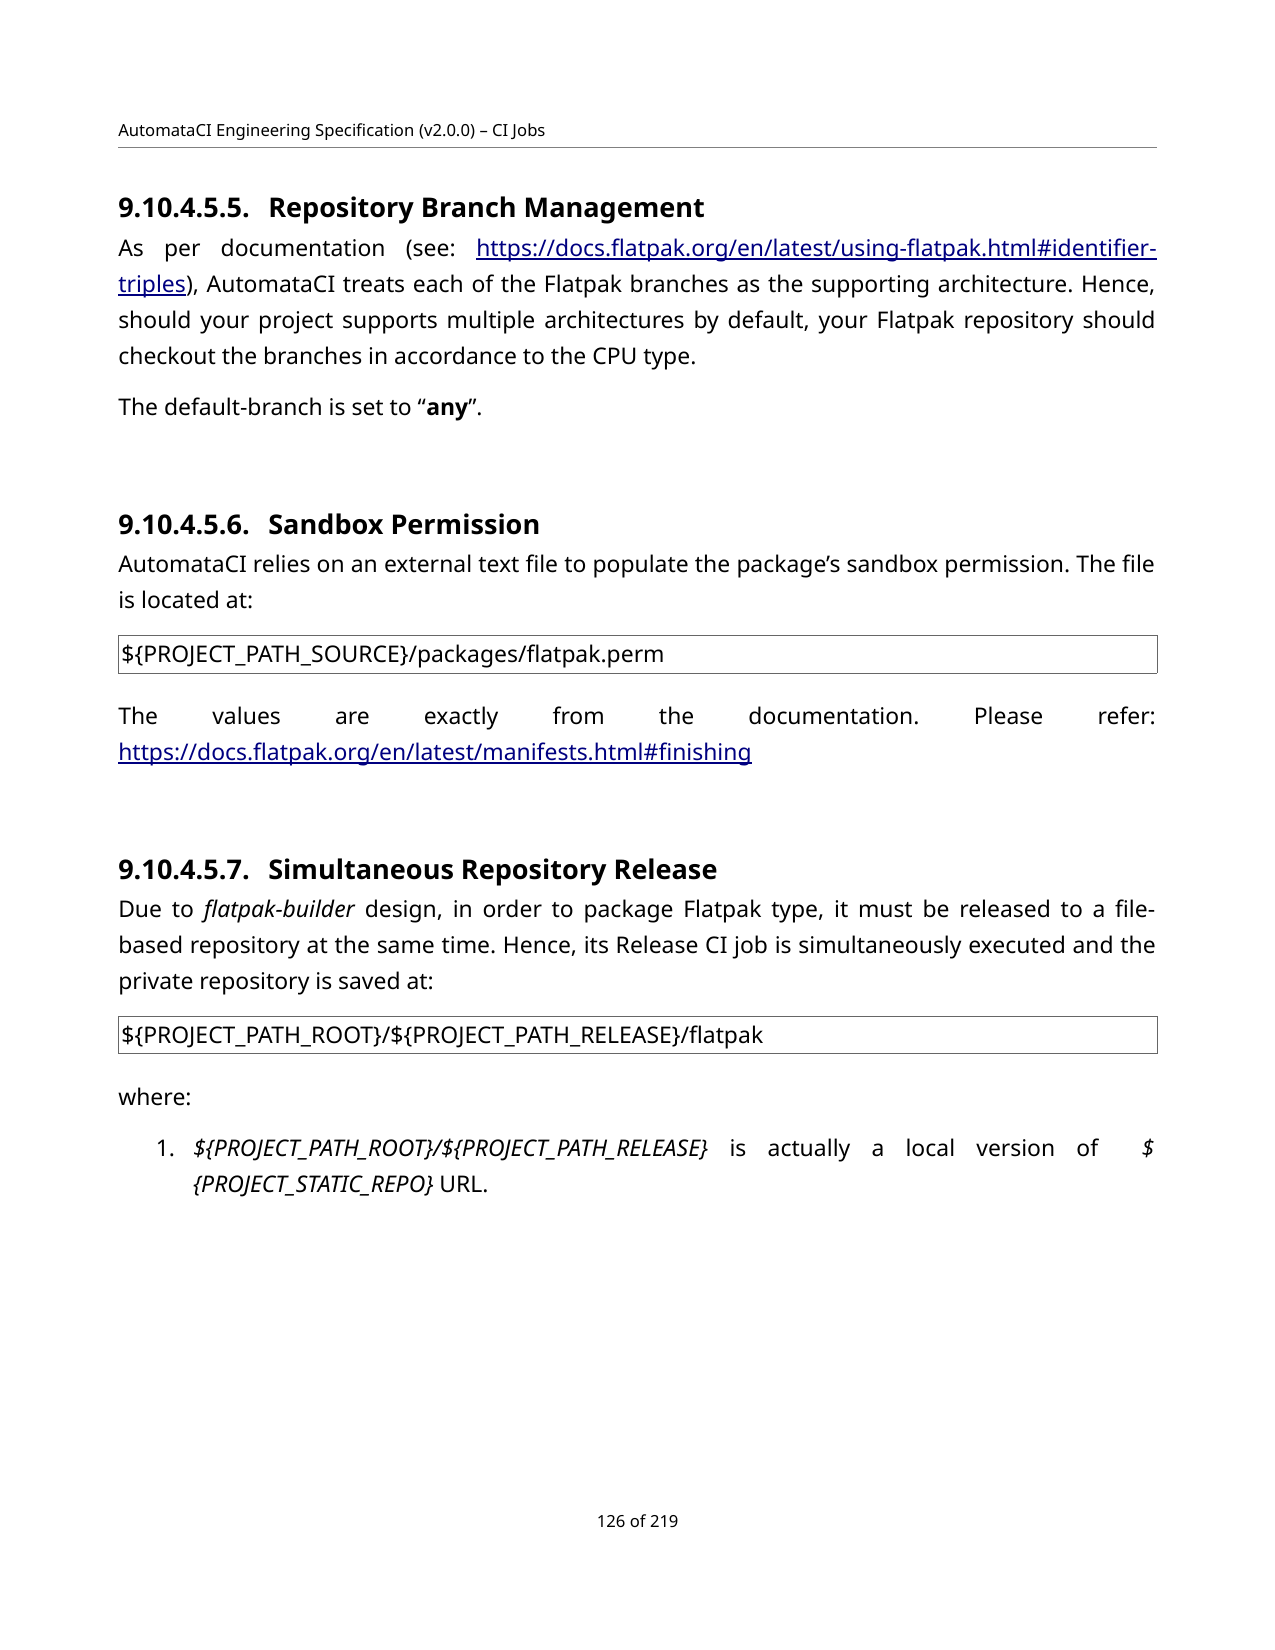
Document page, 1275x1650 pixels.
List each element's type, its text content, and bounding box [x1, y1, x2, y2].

text The values are exactly from the documentation. Please refer: https://docs.flatpak.org/en/latest/manifests.html#finishing [118, 700, 1157, 767]
text ${PROJECT_PATH_ROOT}/${PROJECT_PATH_RELEASE}/flatpak [119, 1017, 1157, 1053]
text where: [118, 1081, 1157, 1112]
text As per documentation (see: https://docs.flatpak.org/en/latest/using-flatpak.html#identifier-triples), AutomataCI treats each of the Flatpak branches as the supporting architecture. Hence, should your project supports multiple architectures by default, your Flatpak repository should checkout the branches in accordance to the CPU type. [118, 232, 1157, 371]
subtitle Simultaneous Repository Release [118, 850, 1157, 887]
text The default-branch is set to “any”. [118, 391, 1157, 422]
text ${PROJECT_PATH_SOURCE}/packages/flatpak.perm [119, 636, 1157, 673]
text Due to flatpak-builder design, in order to package Flatpak type, it must be released to a file-based repository at the same time. Hence, its Release CI job is simultaneously executed and the private repository is saved at: [118, 893, 1157, 996]
subtitle Repository Branch Management [118, 189, 1157, 226]
subtitle Sandbox Permission [118, 505, 1157, 542]
list ${PROJECT_PATH_ROOT}/${PROJECT_PATH_RELEASE} is actually a local version of ${PROJECT_STATIC_REPO} URL. [156, 1132, 1157, 1199]
text AutomataCI relies on an external text file to populate the package’s sandbox permission. The file is located at: [118, 548, 1157, 615]
